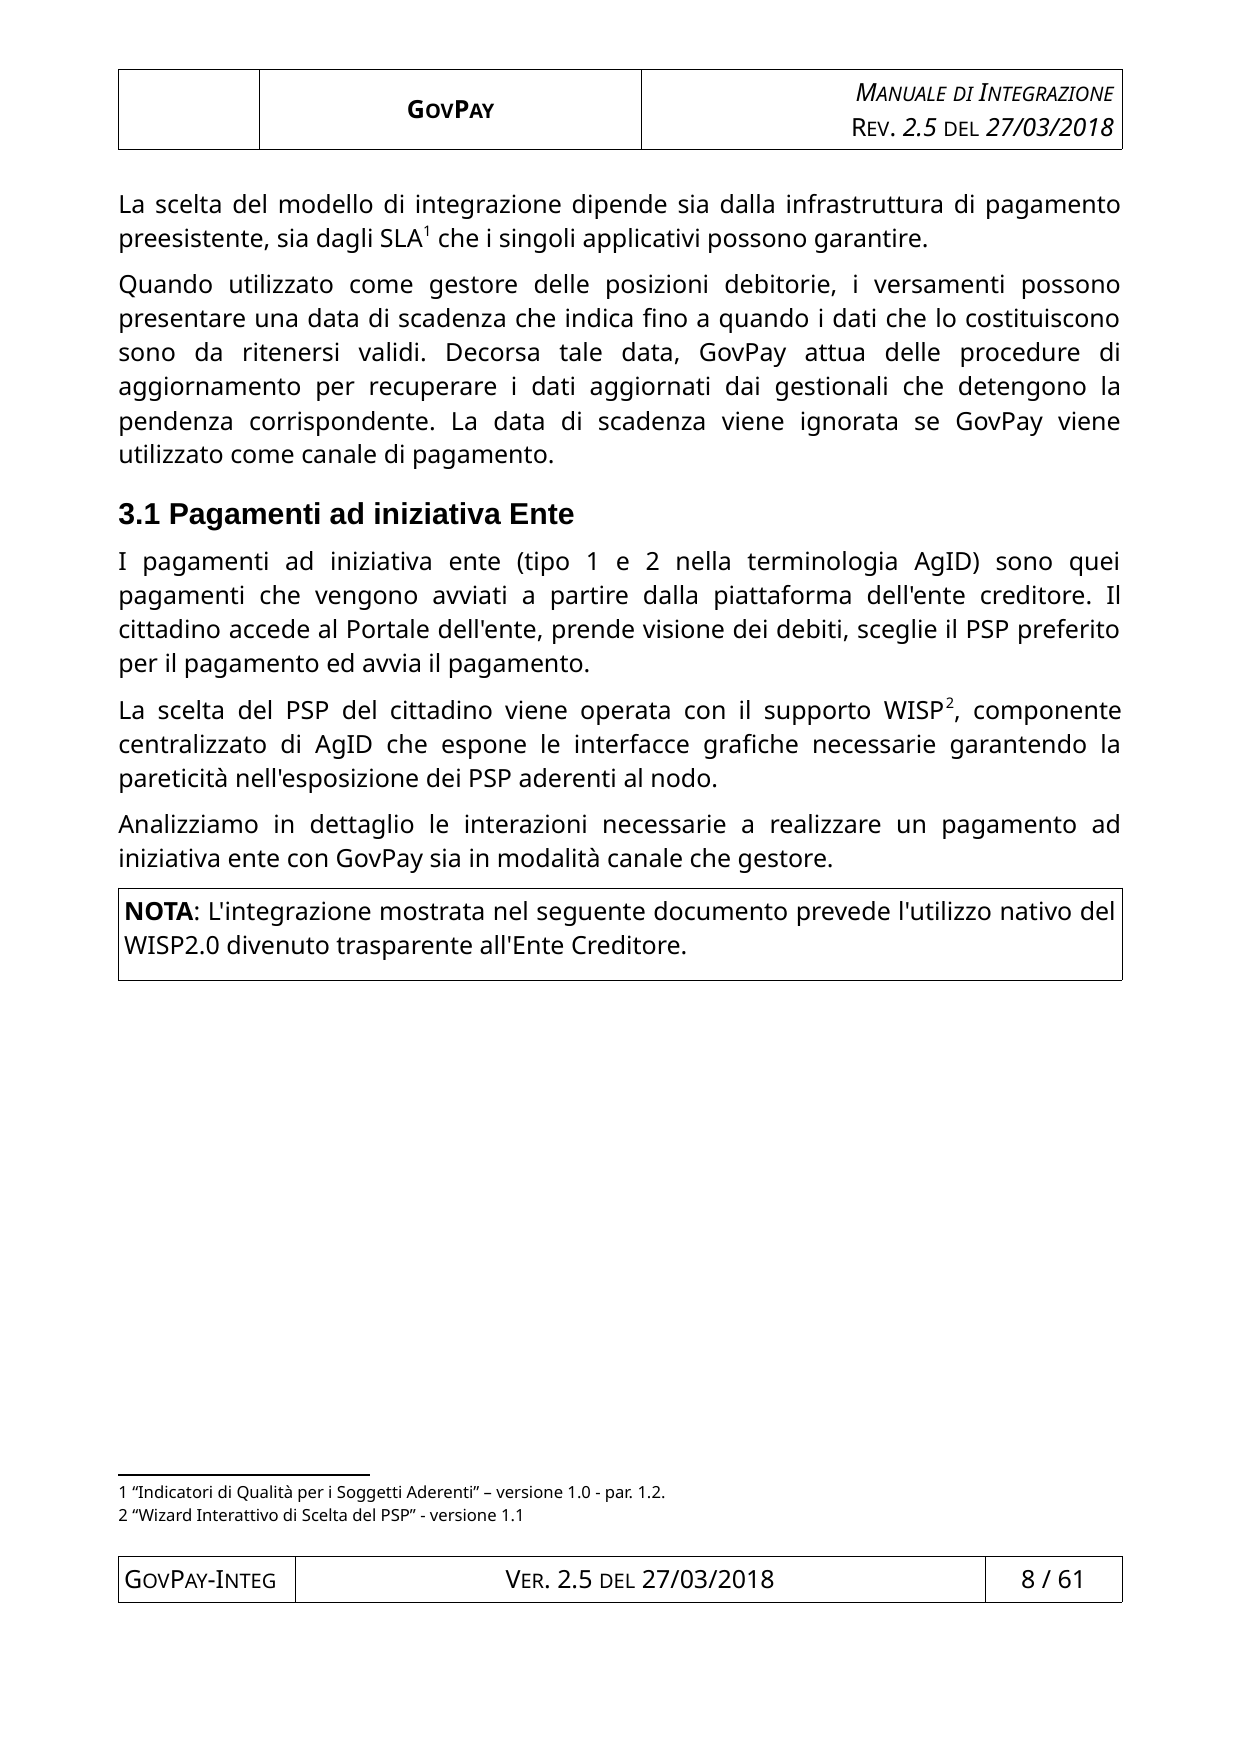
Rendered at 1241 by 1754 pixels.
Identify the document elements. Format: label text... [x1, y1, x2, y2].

text La scelta del modello di integrazione dipende sia dalla infrastruttura di pagamento preesistente, sia dagli SLA che i singoli applicativi possono garantire. [118, 186, 1122, 254]
text I pagamenti ad iniziativa ente (tipo 1 e 2 nella terminologia AgID) sono quei pagamenti che vengono avviati a partire dalla piattaforma dell'ente creditore. Il cittadino accede al Portale dell'ente, prende visione dei debiti, sceglie il PSP preferito per il pagamento ed avvia il pagamento. [118, 543, 1122, 680]
text Quando utilizzato come gestore delle posizioni debitorie, i versamenti possono presentare una data di scadenza che indica fino a quando i dati che lo costituiscono sono da ritenersi validi. Decorsa tale data, GovPay attua delle procedure di aggiornamento per recuperare i dati aggiornati dai gestionali che detengono la pendenza corrispondente. La data di scadenza viene ignorata se GovPay viene utilizzato come canale di pagamento. [118, 267, 1122, 471]
text “Indicatori di Qualità per i Soggetti Aderenti” – versione 1.0 - par. 1.2. [118, 1481, 1122, 1504]
text “Wizard Interattivo di Scelta del PSP” - versione 1.1 [118, 1504, 1122, 1527]
subtitle Pagamenti ad iniziativa Ente [118, 496, 1122, 531]
text La scelta del PSP del cittadino viene operata con il supporto WISP, componente centralizzato di AgID che espone le interfacce grafiche necessarie garantendo la pareticità nell'esposizione dei PSP aderenti al nodo. [118, 692, 1122, 794]
text Analizziamo in dettaglio le interazioni necessarie a realizzare un pagamento ad iniziativa ente con GovPay sia in modalità canale che gestore. [118, 807, 1122, 875]
table_header NOTA: L'integrazione mostrata nel seguente documento prevede l'utilizzo nativo del WISP2.0 divenuto trasparente all'Ente Creditore. [119, 889, 1122, 980]
